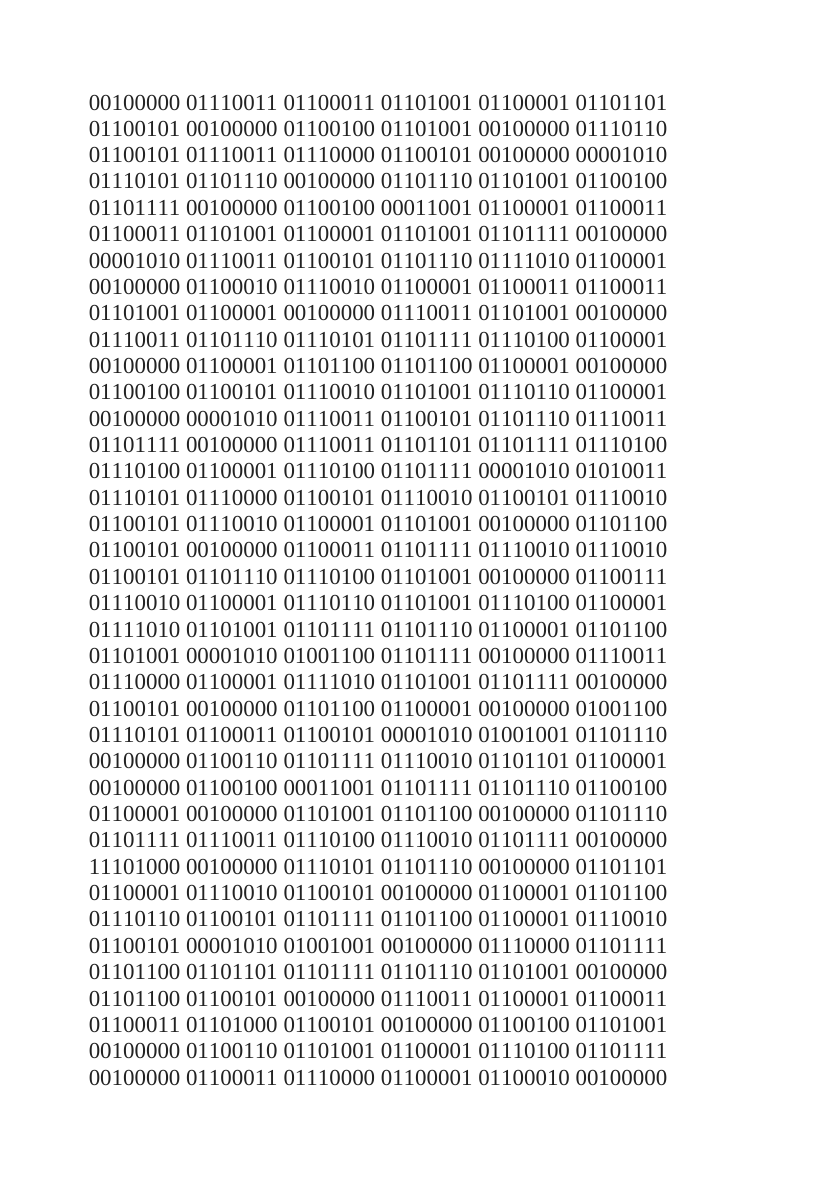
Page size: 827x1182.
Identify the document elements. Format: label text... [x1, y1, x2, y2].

subtitle 00100000 01110011 01100011 01101001 01100001 01101101 01100101 00100000 01100100 01101001 00100000 01110110 01100101 01110011 01110000 01100101 00100000 00001010 01110101 01101110 00100000 01101110 01101001 01100100 01101111 00100000 01100100 00011001 01100001 01100011 01100011 01101001 01100001 01101001 01101111 00100000 00001010 01110011 01100101 01101110 01111010 01100001 00100000 01100010 01110010 01100001 01100011 01100011 01101001 01100001 00100000 01110011 01101001 00100000 01110011 01101110 01110101 01101111 01110100 01100001 00100000 01100001 01101100 01101100 01100001 00100000 01100100 01100101 01110010 01101001 01110110 01100001 00100000 00001010 01110011 01100101 01101110 01110011 01101111 00100000 01110011 01101101 01101111 01110100 01110100 01100001 01110100 01101111 00001010 01010011 01110101 01110000 01100101 01110010 01100101 01110010 01100101 01110010 01100001 01101001 00100000 01101100 01100101 00100000 01100011 01101111 01110010 01110010 01100101 01101110 01110100 01101001 00100000 01100111 01110010 01100001 01110110 01101001 01110100 01100001 01111010 01101001 01101111 01101110 01100001 01101100 01101001 00001010 01001100 01101111 00100000 01110011 01110000 01100001 01111010 01101001 01101111 00100000 01100101 00100000 01101100 01100001 00100000 01001100 01110101 01100011 01100101 00001010 01001001 01101110 00100000 01100110 01101111 01110010 01101101 01100001 00100000 01100100 00011001 01101111 01101110 01100100 01100001 00100000 01101001 01101100 00100000 01101110 01101111 01110011 01110100 01110010 01101111 00100000 11101000 00100000 01110101 01101110 00100000 01101101 01100001 01110010 01100101 00100000 01100001 01101100 01110110 01100101 01101111 01101100 01100001 01110010 01100101 00001010 01001001 00100000 01110000 01101111 01101100 01101101 01101111 01101110 01101001 00100000 01101100 01100101 00100000 01110011 01100001 01100011 01100011 01101000 01100101 00100000 01100100 01101001 00100000 01100110 01101001 01100001 01110100 01101111 00100000 01100011 01110000 01100001 01100010 00100000 [88, 88, 738, 1090]
